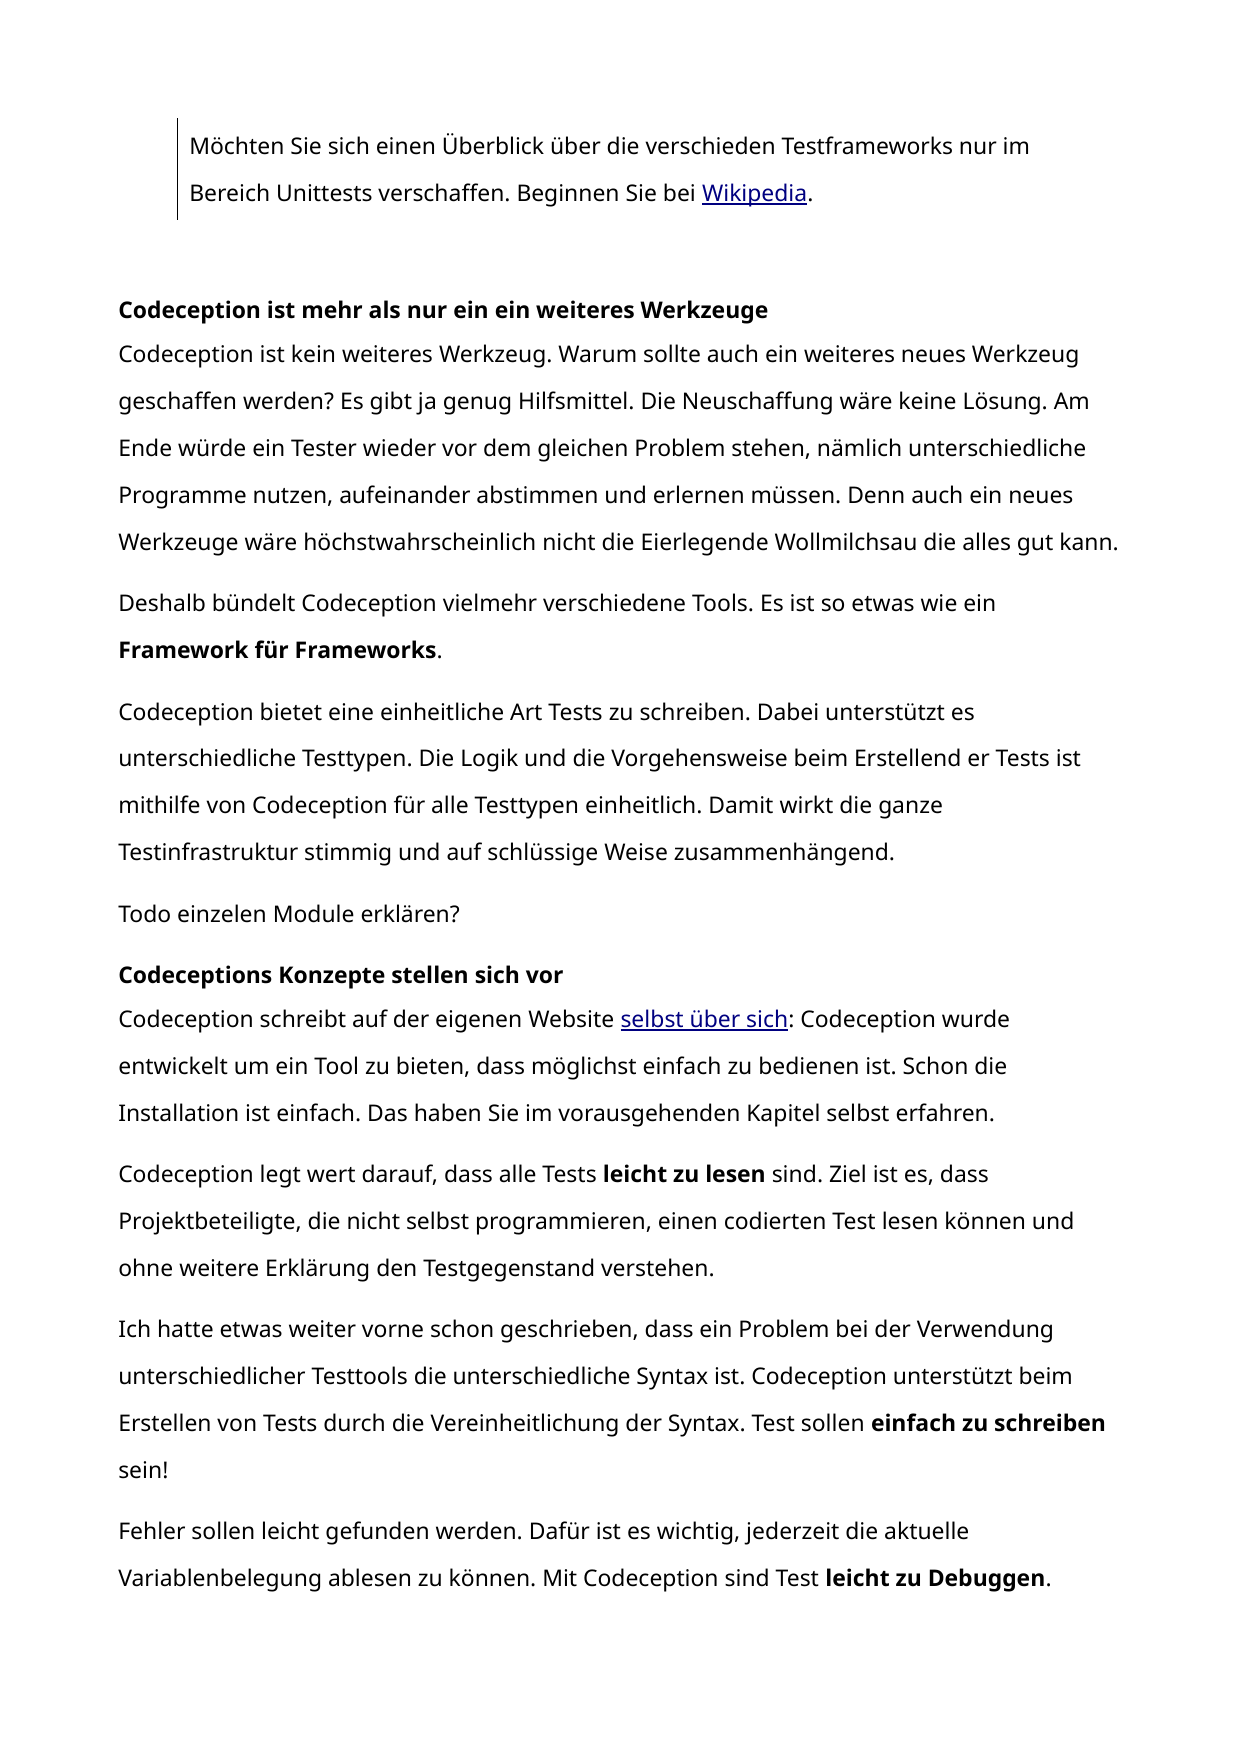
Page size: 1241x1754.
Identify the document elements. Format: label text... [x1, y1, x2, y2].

text Ich hatte etwas weiter vorne schon geschrieben, dass ein Problem bei der Verwendung unterschiedlicher Testtools die unterschiedliche Syntax ist. Codeception unterstützt beim Erstellen von Tests durch die Vereinheitlichung der Syntax. Test sollen einfach zu schreiben sein! [118, 1313, 1122, 1485]
subtitle Codeception ist mehr als nur ein ein weiteres Werkzeuge [118, 294, 1122, 326]
text Codeception bietet eine einheitliche Art Tests zu schreiben. Dabei unterstützt es unterschiedliche Testtypen. Die Logik und die Vorgehensweise beim Erstellend er Tests ist mithilfe von Codeception für alle Testtypen einheitlich. Damit wirkt die ganze Testinfrastruktur stimmig und auf schlüssige Weise zusammenhängend. [118, 696, 1122, 867]
subtitle Codeceptions Konzepte stellen sich vor [118, 959, 1122, 990]
text Codeception schreibt auf der eigenen Website selbst über sich: Codeception wurde entwickelt um ein Tool zu bieten, dass möglichst einfach zu bedienen ist. Schon die Installation ist einfach. Das haben Sie im vorausgehenden Kapitel selbst erfahren. [118, 1003, 1122, 1128]
text Fehler sollen leicht gefunden werden. Dafür ist es wichtig, jederzeit die aktuelle Variablenbelegung ablesen zu können. Mit Codeception sind Test leicht zu Debuggen. [118, 1515, 1122, 1593]
text Möchten Sie sich einen Überblick über die verschieden Testframeworks nur im Bereich Unittests verschaffen. Beginnen Sie bei Wikipedia. [178, 118, 1122, 220]
text Deshalb bündelt Codeception vielmehr verschiedene Tools. Es ist so etwas wie ein Framework für Frameworks. [118, 587, 1122, 665]
text Codeception legt wert darauf, dass alle Tests leicht zu lesen sind. Ziel ist es, dass Projektbeteiligte, die nicht selbst programmieren, einen codierten Test lesen können und ohne weitere Erklärung den Testgegenstand verstehen. [118, 1158, 1122, 1283]
text Codeception ist kein weiteres Werkzeug. Warum sollte auch ein weiteres neues Werkzeug geschaffen werden? Es gibt ja genug Hilfsmittel. Die Neuschaffung wäre keine Lösung. Am Ende würde ein Tester wieder vor dem gleichen Problem stehen, nämlich unterschiedliche Programme nutzen, aufeinander abstimmen und erlernen müssen. Denn auch ein neues Werkzeuge wäre höchstwahrscheinlich nicht die Eierlegende Wollmilchsau die alles gut kann. [118, 338, 1122, 557]
text Todo einzelen Module erklären? [118, 898, 1122, 929]
